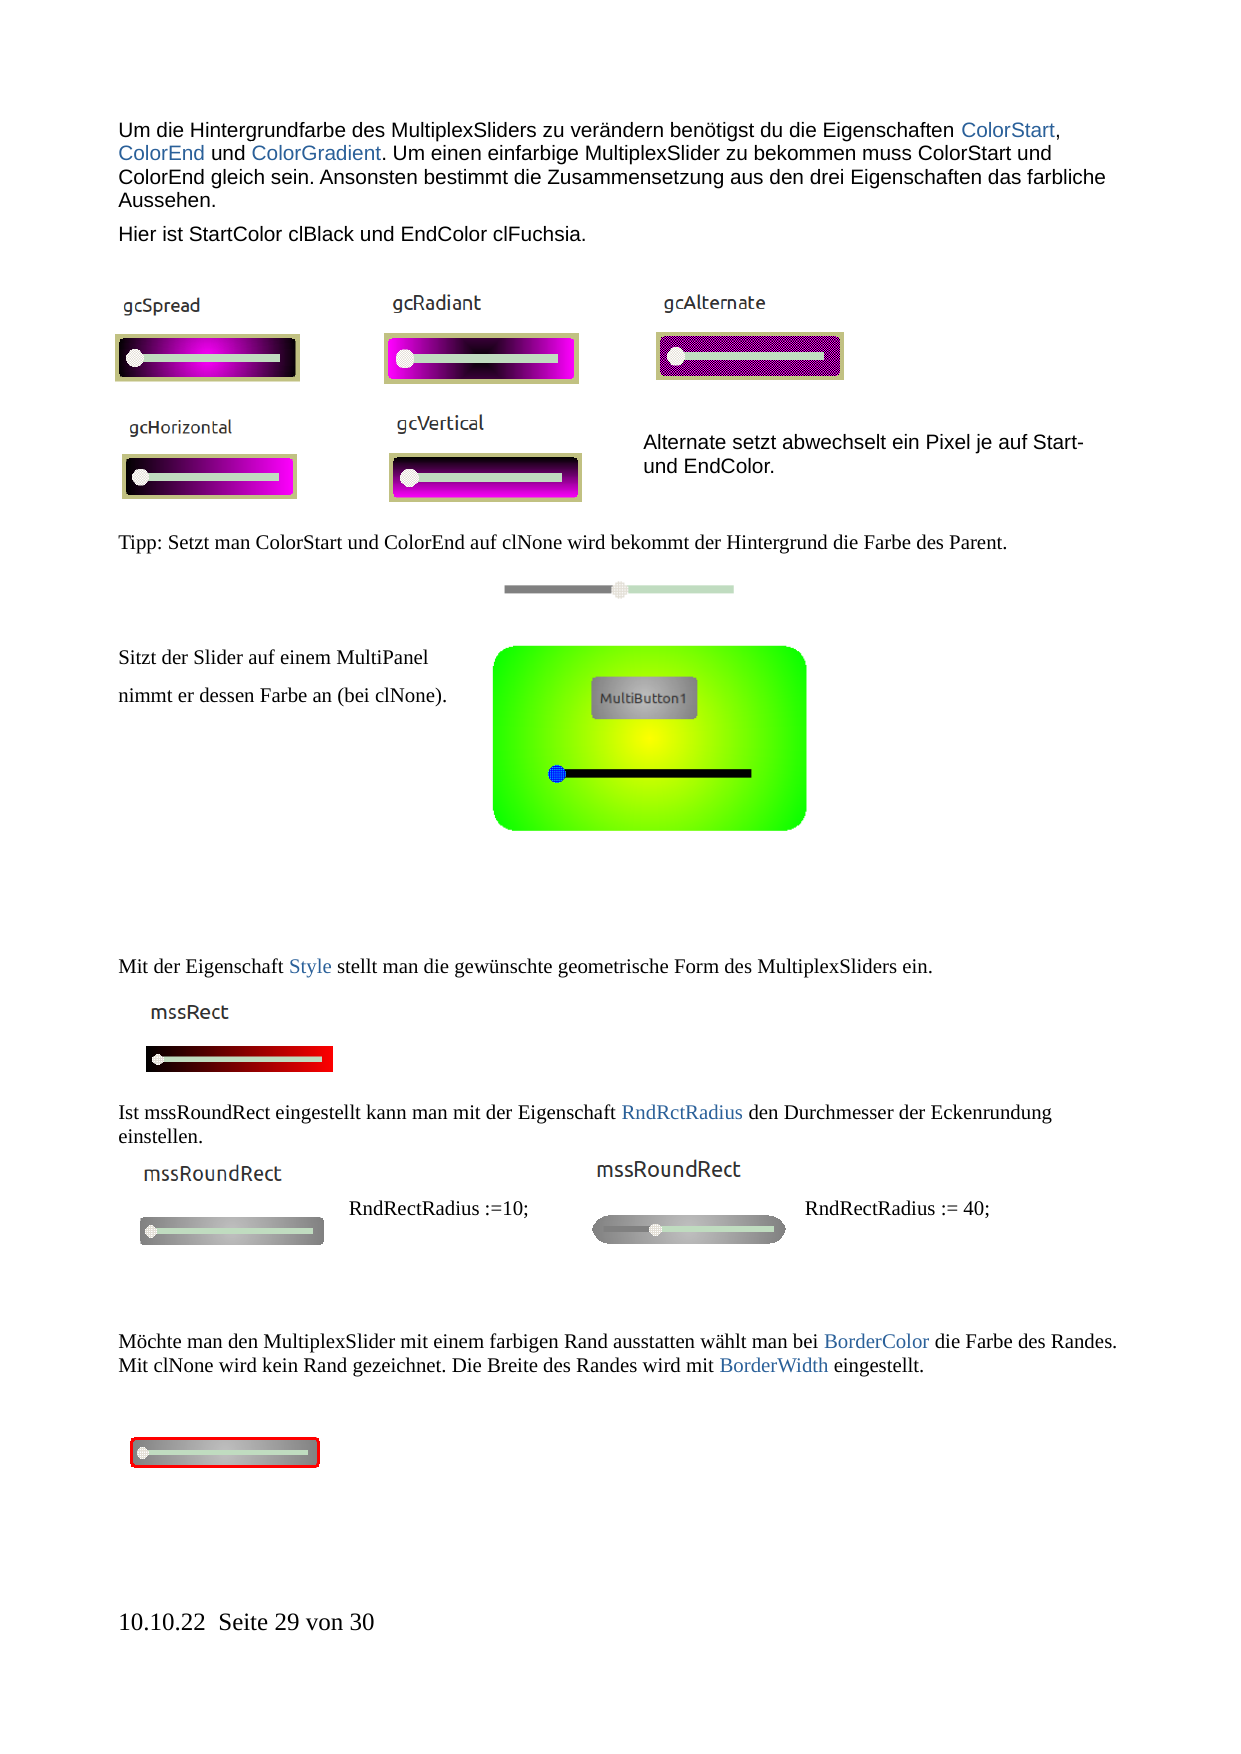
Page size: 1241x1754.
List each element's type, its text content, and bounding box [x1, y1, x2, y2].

picture [110, 413, 309, 514]
picture [572, 1153, 791, 1260]
picture [477, 632, 833, 850]
text Mit der Eigenschaft Style stellt man die gewünschte geometrische Form des MultiplexSliders ein. [118, 960, 1122, 977]
picture [121, 1428, 333, 1477]
text nimmt er dessen Farbe an (bei clNone). [118, 684, 477, 707]
text [833, 645, 1122, 669]
picture [127, 1000, 346, 1085]
text RndRectRadius := 40; [791, 1201, 1122, 1219]
picture [117, 1157, 344, 1266]
text RndRectRadius :=10; [344, 1201, 572, 1219]
text Ist mssRoundRect eingestellt kann man mit der Eigenschaft RndRctRadius den Durchmesser der Eckenrundung einstellen. [118, 1101, 1122, 1148]
picture [371, 285, 590, 395]
picture [480, 568, 760, 611]
text Möchte man den MultiplexSlider mit einem farbigen Rand ausstatten wählt man bei BorderColor die Farbe des Randes. Mit clNone wird kein Rand gezeichnet. Die Breite des Randes wird mit BorderWidth eingestellt. [118, 1330, 1122, 1377]
picture [102, 293, 307, 393]
text Alternate setzt abwechselt ein Pixel je auf Start- und EndColor. [595, 431, 1122, 478]
picture [374, 407, 595, 511]
text [309, 431, 374, 478]
text Tipp: Setzt man ColorStart und ColorEnd auf clNone wird bekommt der Hintergrund die Farbe des Parent. [118, 531, 1122, 554]
picture [639, 290, 854, 391]
text Hier ist StartColor clBlack und EndColor clFuchsia. [118, 227, 1122, 245]
text [833, 684, 1122, 707]
text Sitzt der Slider auf einem MultiPanel [118, 645, 477, 669]
text Um die Hintergrundfarbe des MultiplexSliders zu verändern benötigst du die Eigenschaften ColorStart, ColorEnd und ColorGradient. Um einen einfarbige MultiplexSlider zu bekommen muss ColorStart und ColorEnd gleich sein. Ansonsten bestimmt die Zusammensetzung aus den drei Eigenschaften das farbliche Aussehen. [118, 118, 1122, 213]
